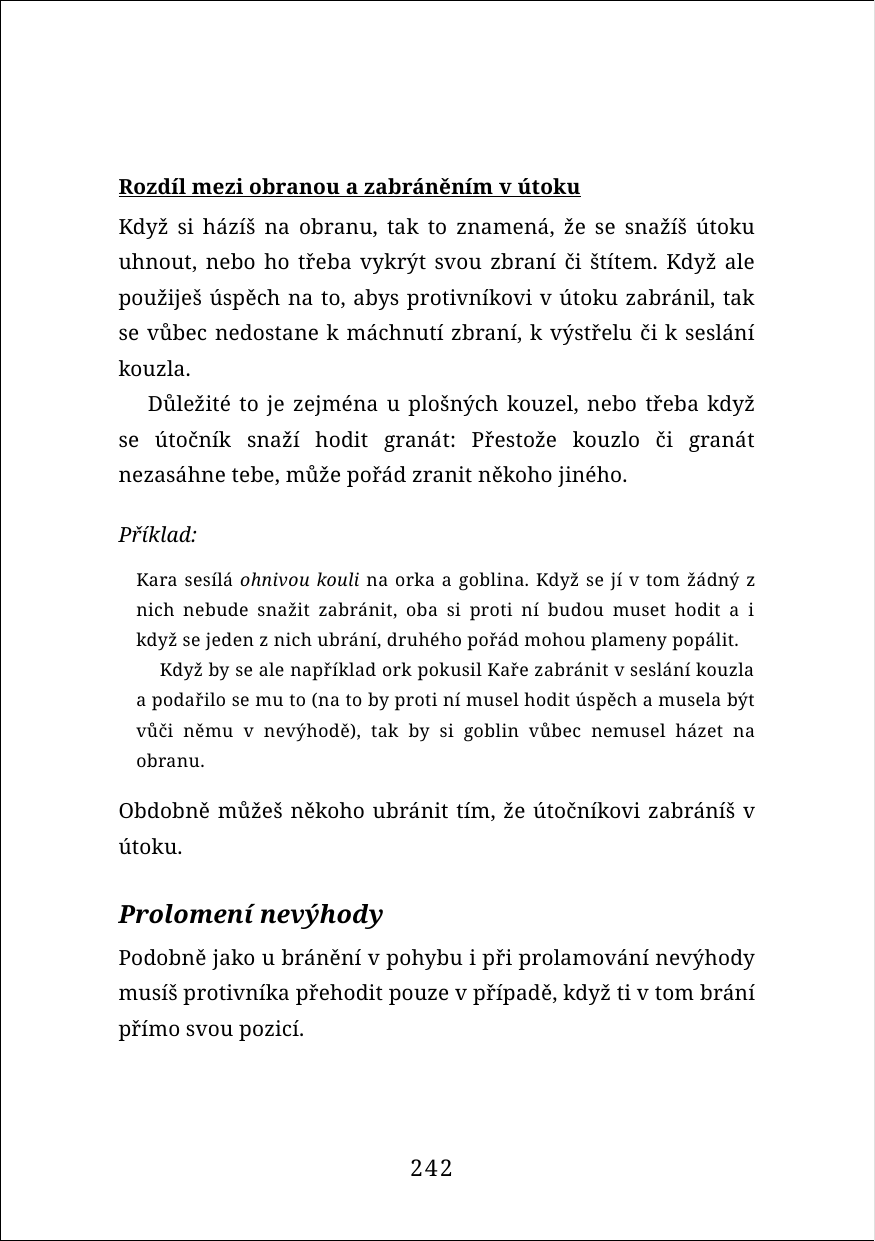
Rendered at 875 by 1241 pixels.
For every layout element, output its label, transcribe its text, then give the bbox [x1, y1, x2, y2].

text Když si házíš na obranu, tak to znamená, že se snažíš útoku uhnout, nebo ho třeba vykrýt svou zbraní či štítem. Když ale použiješ úspěch na to, abys protivníkovi v útoku zabránil, tak se vůbec nedostane k máchnutí zbraní, k výstřelu či k seslání kouzla. Důležité to je zejména u plošných kouzel, nebo třeba když se útočník snaží hodit granát: Přestože kouzlo či granát nezasáhne tebe, může pořád zranit někoho jiného. [118, 212, 756, 489]
text Příklad: [118, 520, 756, 548]
text Kara sesílá ohnivou kouli na orka a goblina. Když se jí v tom žádný z nich nebude snažit zabránit, oba si proti ní budou muset hodit a i když se jeden z nich ubrání, druhého pořád mohou plameny popálit. Když by se ale například ork pokusil Kaře zabránit v seslání kouzla a podařilo se mu to (na to by proti ní musel hodit úspěch a musela být vůči němu v nevýhodě), tak by si goblin vůbec nemusel házet na obranu. [136, 567, 756, 772]
subtitle Rozdíl mezi obranou a zabráněním v útoku [118, 172, 756, 200]
text Obdobně můžeš někoho ubránit tím, že útočníkovi zabráníš v útoku. [118, 796, 756, 860]
subtitle Prolomení nevýhody [118, 897, 756, 931]
text Podobně jako u bránění v pohybu i při prolamování nevýhody musíš protivníka přehodit pouze v případě, když ti v tom brání přímo svou pozicí. [118, 943, 756, 1042]
